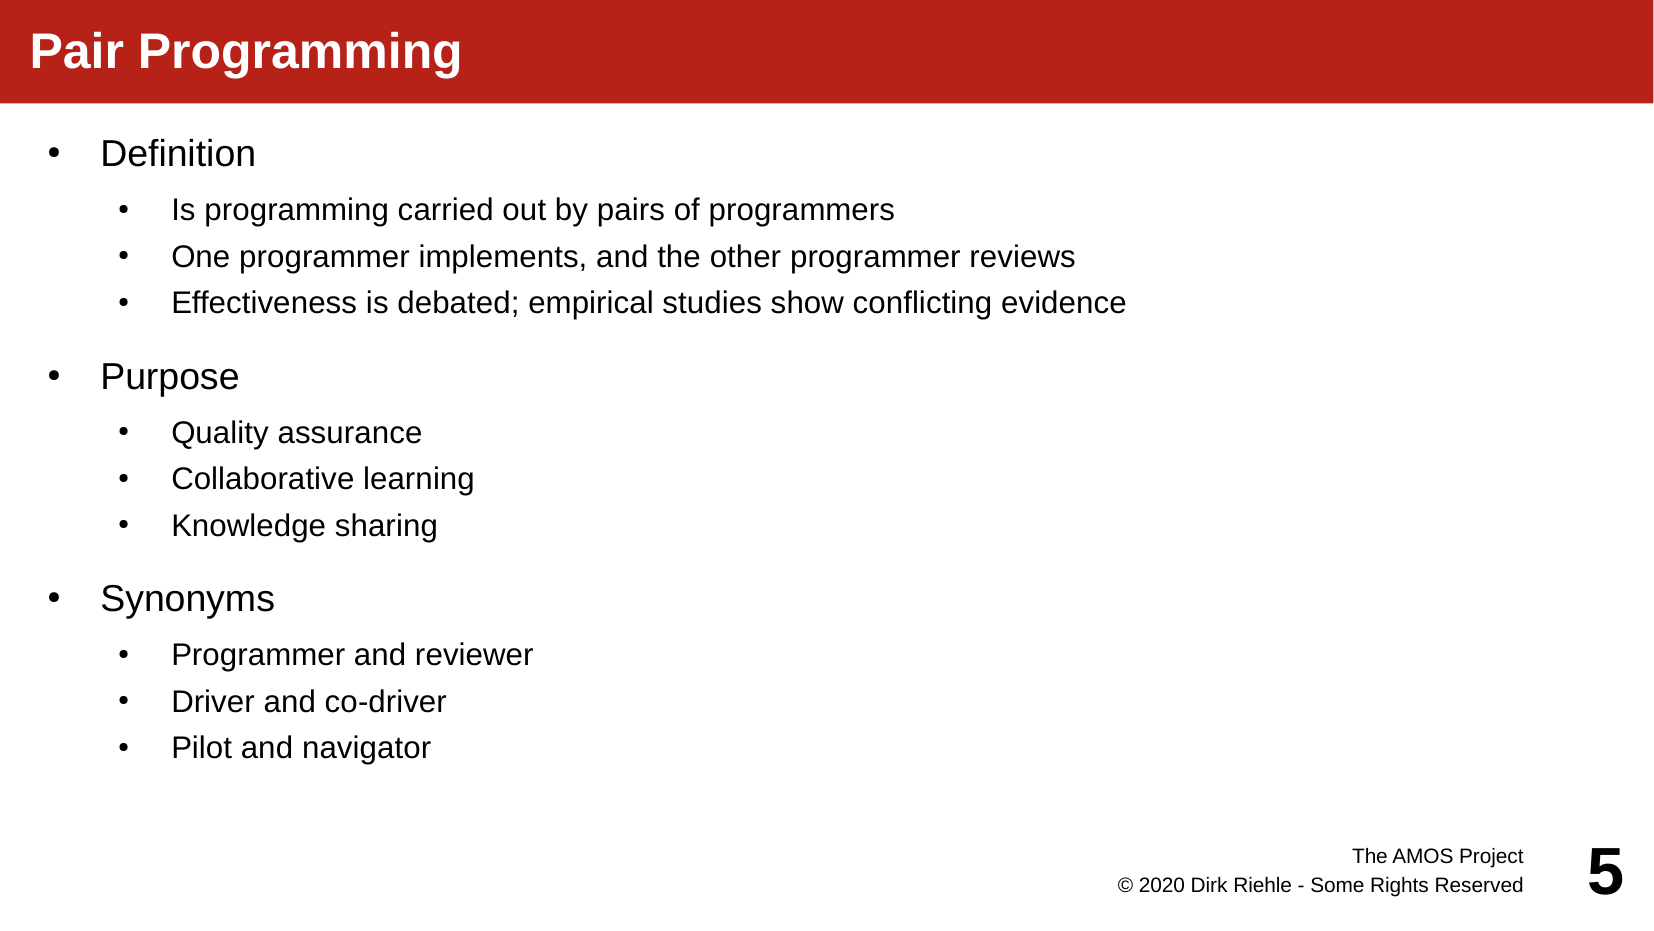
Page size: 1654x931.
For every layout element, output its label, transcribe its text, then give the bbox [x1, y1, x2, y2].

title Pair Programming [0, 0, 1654, 104]
list Definition Is programming carried out by pairs of programmers One programmer implements, and the other programmer reviews Effectiveness is debated; empirical studies show conflicting evidence Purpose Quality assurance Collaborative learning Knowledge sharing Synonyms Programmer and reviewer Driver and co-driver Pilot and navigator [29, 132, 1625, 798]
